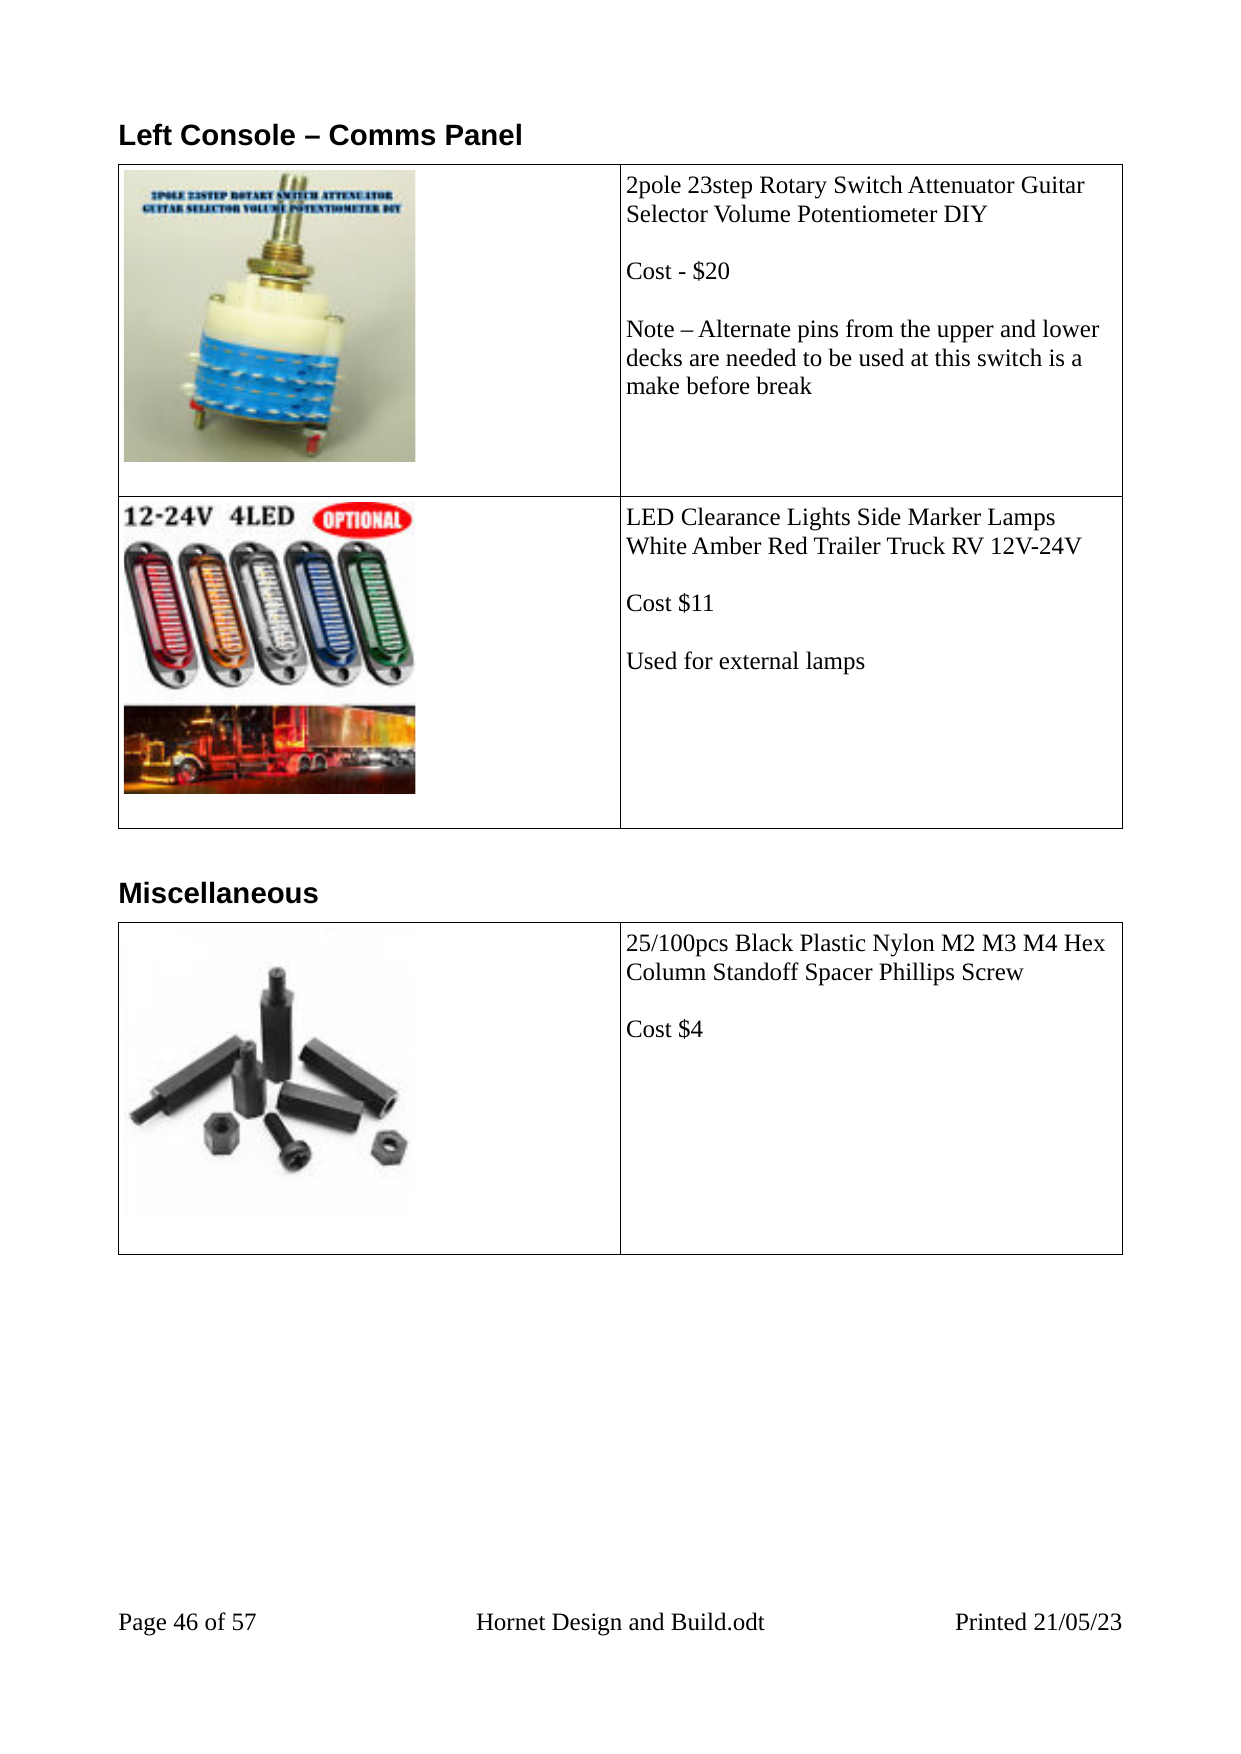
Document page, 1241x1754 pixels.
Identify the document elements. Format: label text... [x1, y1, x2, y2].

subtitle Left Console – Comms Panel [118, 118, 1122, 152]
table_cell [119, 497, 620, 828]
picture [123, 170, 416, 462]
table_header [119, 923, 620, 1254]
picture [123, 502, 416, 794]
picture [123, 928, 416, 1220]
table_header [119, 165, 620, 496]
table_header 2pole 23step Rotary Switch Attenuator Guitar Selector Volume Potentiometer DIY Cost - $20 Note – Alternate pins from the upper and lower decks are needed to be used at this switch is a make before break [621, 165, 1122, 496]
subtitle Miscellaneous [118, 876, 1122, 910]
table_cell LED Clearance Lights Side Marker Lamps White Amber Red Trailer Truck RV 12V-24V Cost $11 Used for external lamps [621, 497, 1122, 828]
table_header 25/100pcs Black Plastic Nylon M2 M3 M4 Hex Column Standoff Spacer Phillips Screw Cost $4 [621, 923, 1122, 1254]
